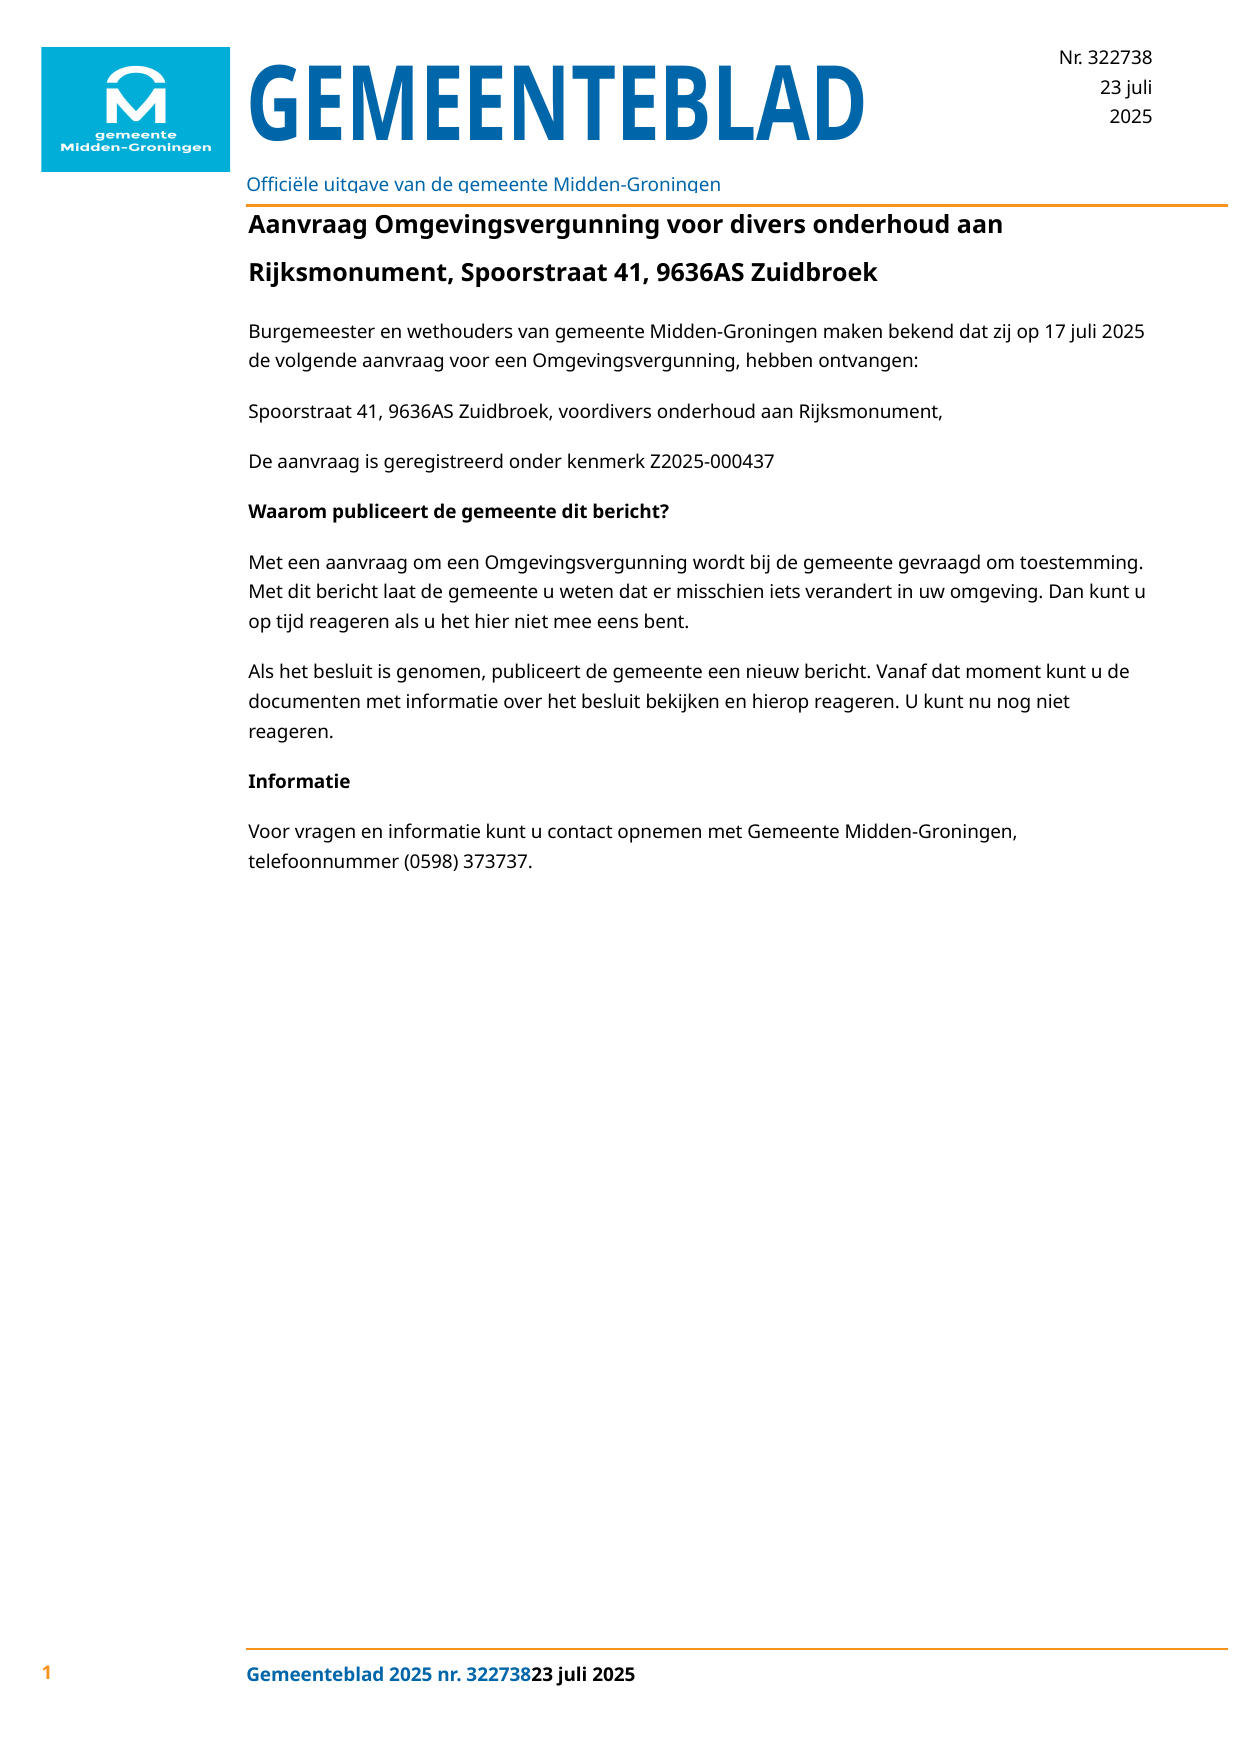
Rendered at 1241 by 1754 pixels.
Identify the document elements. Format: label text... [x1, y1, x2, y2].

text Spoorstraat 41, 9636AS Zuidbroek, voordivers onderhoud aan Rijksmonument, [248, 398, 1152, 424]
text Aanvraag Omgevingsvergunning voor divers onderhoud aan Rijksmonument, Spoorstraat 41, 9636AS Zuidbroek [248, 207, 1152, 288]
text Met een aanvraag om een Omgevingsvergunning wordt bij de gemeente gevraagd om toestemming. Met dit bericht laat de gemeente u weten dat er misschien iets verandert in uw omgeving. Dan kunt u op tijd reageren als u het hier niet mee eens bent. [248, 549, 1152, 634]
text Informatie [248, 768, 1152, 794]
picture [107, 89, 165, 122]
picture [184, 146, 190, 153]
text Als het besluit is genomen, publiceert de gemeente een nieuw bericht. Vanaf dat moment kunt u de documenten met informatie over het besluit bekijken en hierop reageren. U kunt nu nog niet reageren. [248, 659, 1152, 744]
text Voor vragen en informatie kunt u contact opnemen met Gemeente Midden-Groningen, telefoonnummer (0598) 373737. [248, 819, 1152, 874]
text De aanvraag is geregistreerd onder kenmerk Z2025-000437 [248, 448, 1152, 474]
text Waarom publiceert de gemeente dit bericht? [248, 499, 1152, 524]
picture [108, 66, 164, 82]
text Burgemeester en wethouders van gemeente Midden-Groningen maken bekend dat zij op 17 juli 2025 de volgende aanvraag voor een Omgevingsvergunning, hebben ontvangen: [248, 318, 1152, 373]
